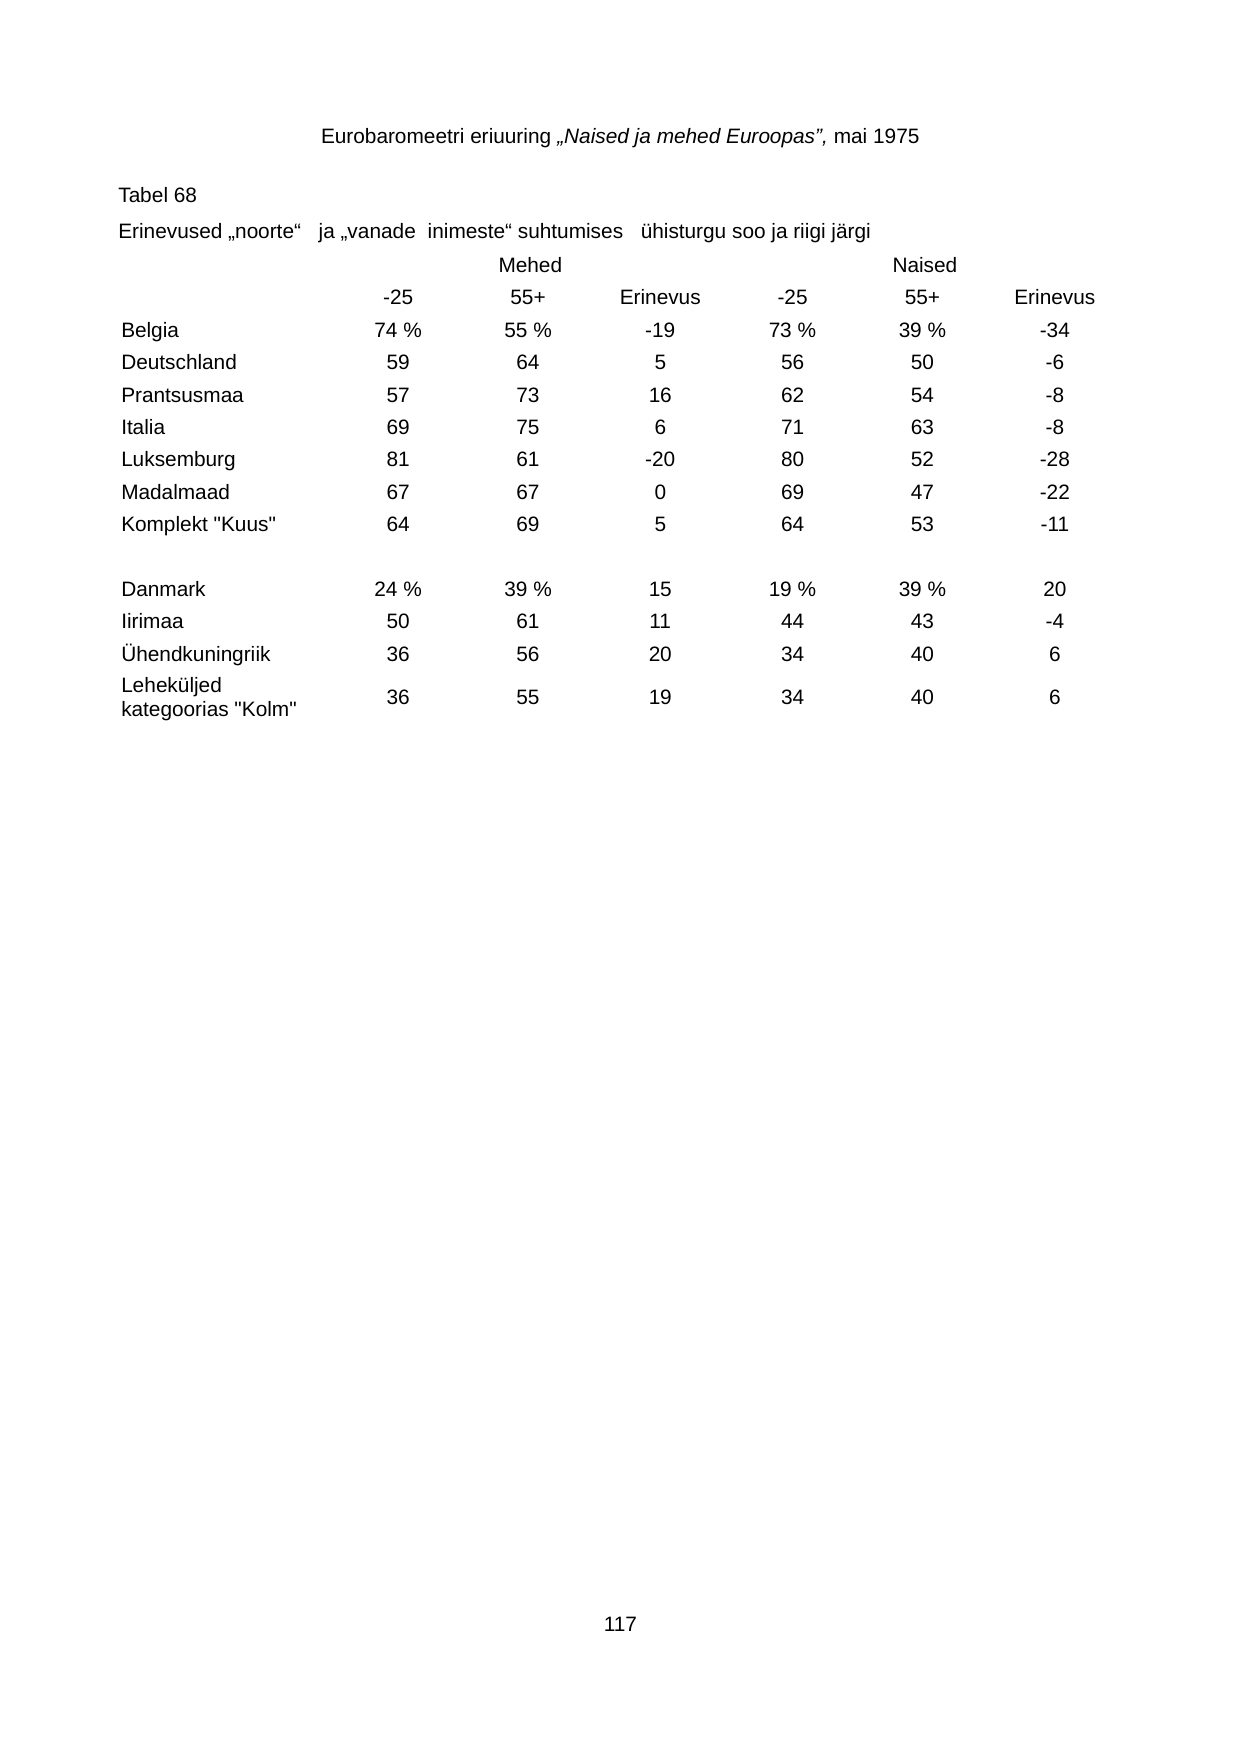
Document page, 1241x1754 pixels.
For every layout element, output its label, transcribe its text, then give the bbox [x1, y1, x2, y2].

table_cell [593, 540, 727, 573]
table_cell -6 [987, 346, 1122, 378]
table_cell 69 [333, 411, 463, 443]
table_cell 81 [333, 443, 463, 475]
table_cell Iirimaa [118, 605, 333, 637]
table_cell 53 [857, 508, 987, 540]
table_header Mehed [333, 249, 727, 281]
table_cell -8 [987, 411, 1122, 443]
table_cell Erinevus [593, 281, 727, 313]
table_cell Danmark [118, 573, 333, 605]
table_cell 47 [857, 475, 987, 508]
table_cell 0 [593, 475, 727, 508]
table_cell 74 % [333, 314, 463, 346]
table_cell 40 [857, 638, 987, 670]
table_cell 57 [333, 378, 463, 411]
table_cell 6 [987, 670, 1122, 723]
table_cell 64 [727, 508, 857, 540]
table_cell Prantsusmaa [118, 378, 333, 411]
text Erinevused „noorte“ ja „vanade inimeste“ suhtumises ühisturgu soo ja riigi järgi [118, 219, 1122, 243]
table_cell [333, 540, 463, 573]
table_cell 73 [463, 378, 593, 411]
table_cell 44 [727, 605, 857, 637]
table_cell 6 [987, 638, 1122, 670]
table_cell 64 [463, 346, 593, 378]
table_cell 50 [333, 605, 463, 637]
table_cell 39 % [463, 573, 593, 605]
table_cell 34 [727, 670, 857, 723]
table_cell 24 % [333, 573, 463, 605]
table_cell 55 [463, 670, 593, 723]
table_cell 20 [593, 638, 727, 670]
table_cell 43 [857, 605, 987, 637]
table_cell 39 % [857, 314, 987, 346]
table_cell 50 [857, 346, 987, 378]
table_cell 39 % [857, 573, 987, 605]
table_cell 40 [857, 670, 987, 723]
table_cell 56 [463, 638, 593, 670]
table_header [118, 249, 333, 281]
table_cell 56 [727, 346, 857, 378]
table_cell -8 [987, 378, 1122, 411]
table_cell 59 [333, 346, 463, 378]
table_cell -25 [333, 281, 463, 313]
table_cell [463, 540, 593, 573]
table_cell -20 [593, 443, 727, 475]
table_cell 69 [463, 508, 593, 540]
table_cell 80 [727, 443, 857, 475]
text Tabel 68 [118, 183, 1122, 207]
table_cell -4 [987, 605, 1122, 637]
table_cell 61 [463, 605, 593, 637]
table_cell -22 [987, 475, 1122, 508]
table_cell 5 [593, 346, 727, 378]
table_cell 64 [333, 508, 463, 540]
table_cell 36 [333, 638, 463, 670]
table_cell Luksemburg [118, 443, 333, 475]
table_cell [118, 281, 333, 313]
table_cell Erinevus [987, 281, 1122, 313]
table_header Naised [727, 249, 1122, 281]
table_cell 73 % [727, 314, 857, 346]
table_cell -25 [727, 281, 857, 313]
table_cell Belgia [118, 314, 333, 346]
table_cell 75 [463, 411, 593, 443]
table_cell 71 [727, 411, 857, 443]
table_cell 34 [727, 638, 857, 670]
table_cell 55 % [463, 314, 593, 346]
table_cell [118, 540, 333, 573]
table_cell [727, 540, 857, 573]
table_cell 55+ [463, 281, 593, 313]
table_cell -11 [987, 508, 1122, 540]
table_cell 11 [593, 605, 727, 637]
table_cell Italia [118, 411, 333, 443]
table_cell 19 [593, 670, 727, 723]
table_cell 36 [333, 670, 463, 723]
table_cell -19 [593, 314, 727, 346]
table_cell 69 [727, 475, 857, 508]
table_cell 19 % [727, 573, 857, 605]
table_cell 67 [463, 475, 593, 508]
table_cell 52 [857, 443, 987, 475]
table_cell Leheküljed kategoorias "Kolm" [118, 670, 333, 723]
table_cell 20 [987, 573, 1122, 605]
table_cell 55+ [857, 281, 987, 313]
table_cell Ühendkuningriik [118, 638, 333, 670]
table_cell 16 [593, 378, 727, 411]
table_cell 5 [593, 508, 727, 540]
table_cell [987, 540, 1122, 573]
table_cell 63 [857, 411, 987, 443]
table_cell Deutschland [118, 346, 333, 378]
table_cell Madalmaad [118, 475, 333, 508]
table_cell 6 [593, 411, 727, 443]
table_cell -28 [987, 443, 1122, 475]
table_cell 61 [463, 443, 593, 475]
table_cell 15 [593, 573, 727, 605]
table_cell 62 [727, 378, 857, 411]
table_cell 67 [333, 475, 463, 508]
table_cell -34 [987, 314, 1122, 346]
table_cell [857, 540, 987, 573]
table_cell Komplekt "Kuus" [118, 508, 333, 540]
table_cell 54 [857, 378, 987, 411]
